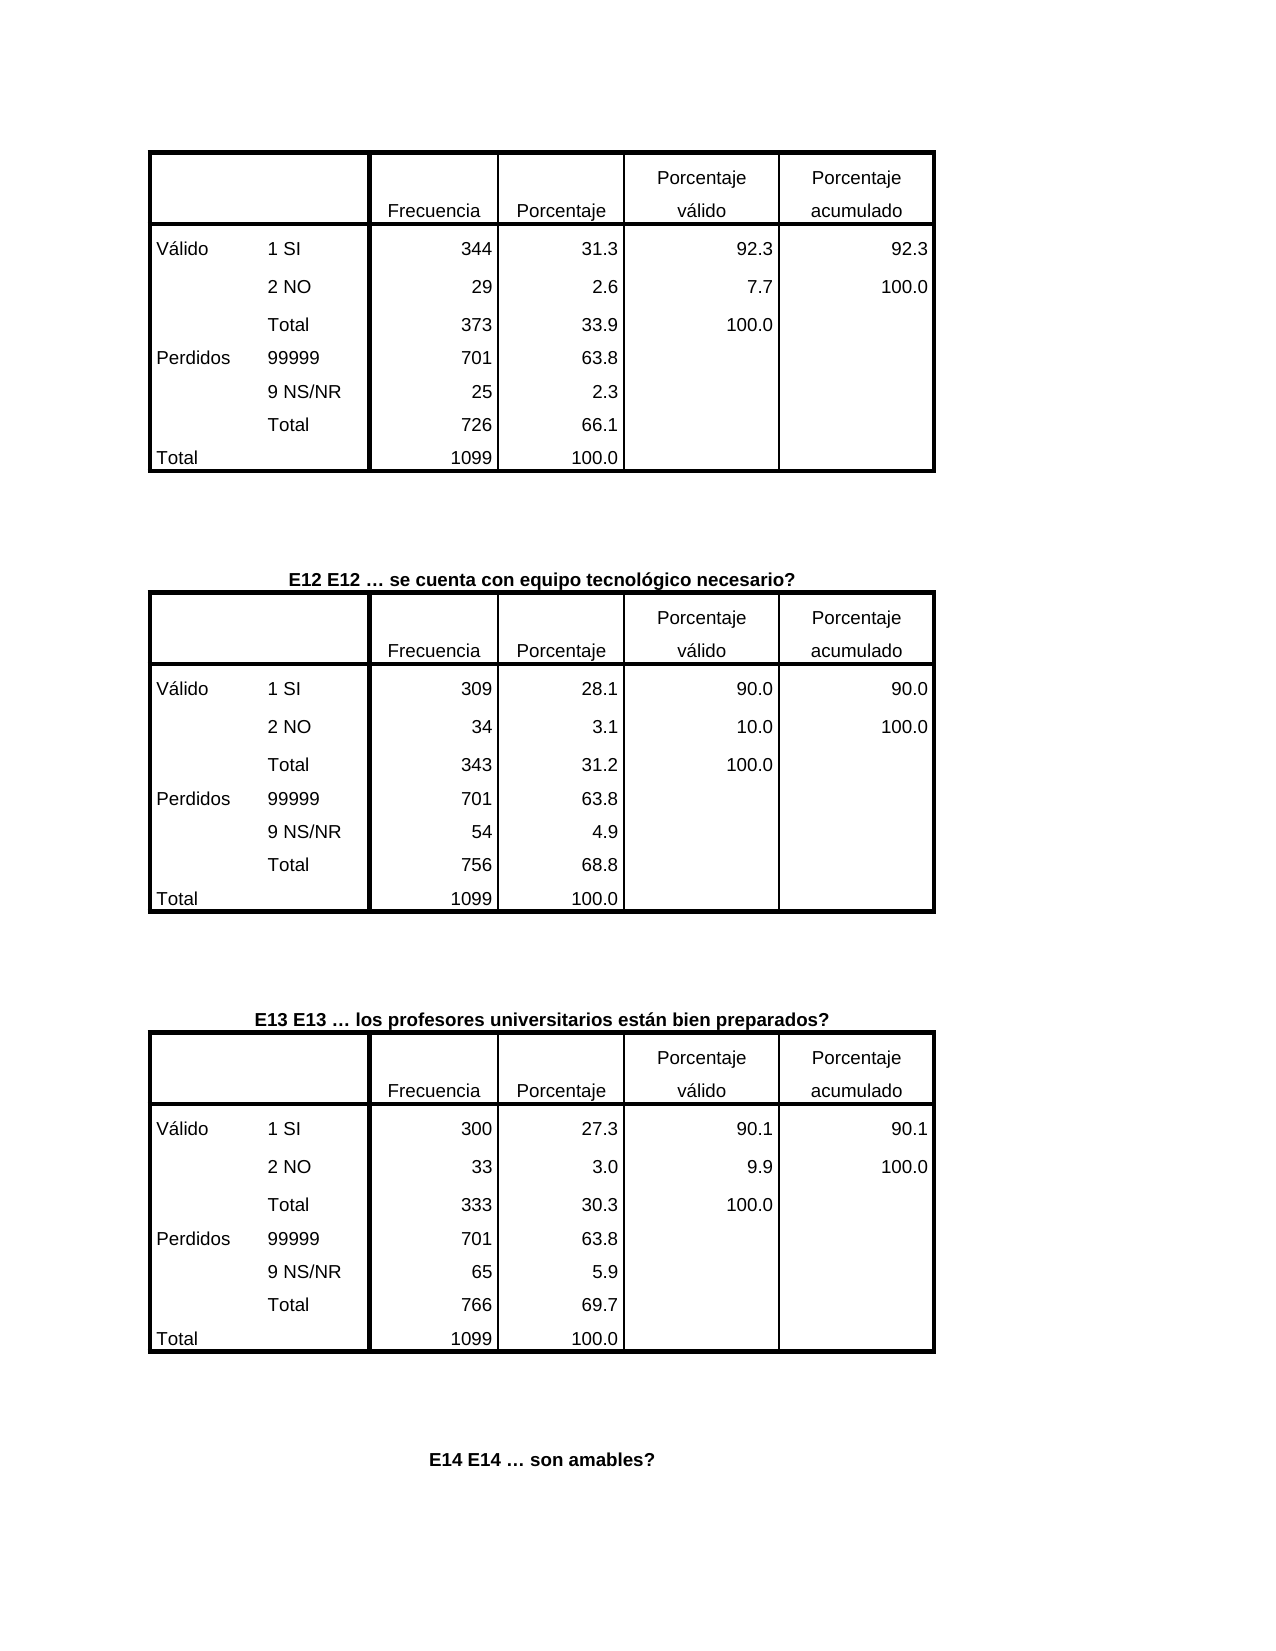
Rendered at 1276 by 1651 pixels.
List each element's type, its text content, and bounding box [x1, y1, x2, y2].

table_cell Porcentaje [499, 595, 623, 661]
table_cell 100.0 [499, 876, 623, 909]
table_cell 100.0 [780, 700, 932, 737]
table_cell [625, 369, 778, 402]
table_cell Porcentaje acumulado [780, 1035, 932, 1102]
table_cell Válido [152, 1106, 261, 1216]
table_cell [780, 1316, 932, 1349]
table_cell 90.1 [625, 1106, 778, 1139]
table_cell Porcentaje acumulado [780, 155, 932, 221]
table_cell Porcentaje válido [625, 1035, 778, 1102]
table_cell [625, 876, 778, 909]
table_cell 90.1 [780, 1106, 932, 1139]
table_cell 7.7 [625, 259, 778, 297]
table_cell [625, 842, 778, 876]
table_cell 9 NS/NR [261, 1249, 367, 1282]
table_cell [780, 776, 932, 809]
table_cell [625, 1249, 778, 1282]
table_cell 66.1 [499, 402, 623, 435]
table_cell 2 NO [261, 259, 367, 297]
table_cell Porcentaje válido [625, 595, 778, 661]
table_cell 31.2 [499, 738, 623, 776]
table_cell Porcentaje válido [625, 155, 778, 221]
table_cell Total [261, 738, 367, 776]
table_cell 54 [372, 809, 497, 842]
table_cell 766 [372, 1282, 497, 1316]
table_cell 3.0 [499, 1140, 623, 1178]
table_cell Frecuencia [372, 595, 497, 661]
table_cell [625, 435, 778, 469]
table_cell 1099 [372, 876, 497, 909]
table_cell 100.0 [625, 1178, 778, 1216]
table_cell 28.1 [499, 666, 623, 699]
table_cell 10.0 [625, 700, 778, 737]
table_cell [152, 1035, 367, 1102]
table_cell Total [261, 1178, 367, 1216]
table_cell [152, 155, 367, 221]
table_cell 309 [372, 666, 497, 699]
table_cell Total [152, 1316, 367, 1349]
table_cell 99999 [261, 1216, 367, 1249]
table_cell 100.0 [780, 1140, 932, 1178]
table_cell Total [152, 876, 367, 909]
table_cell 33 [372, 1140, 497, 1178]
table_cell [780, 1216, 932, 1249]
table_cell 92.3 [780, 226, 932, 259]
table_cell 100.0 [780, 259, 932, 297]
table_cell 344 [372, 226, 497, 259]
table_cell 33.9 [499, 298, 623, 335]
table_cell 31.3 [499, 226, 623, 259]
table_cell 343 [372, 738, 497, 776]
table_cell 701 [372, 1216, 497, 1249]
table_cell [780, 1178, 932, 1216]
table_cell 1 SI [261, 1106, 367, 1139]
table_cell [780, 402, 932, 435]
table_cell Frecuencia [372, 155, 497, 221]
table_cell Total [261, 1282, 367, 1316]
table_cell 701 [372, 335, 497, 369]
table_cell 99999 [261, 335, 367, 369]
table_cell [780, 298, 932, 335]
table_cell 25 [372, 369, 497, 402]
table_cell 69.7 [499, 1282, 623, 1316]
table_cell 373 [372, 298, 497, 335]
table_cell [152, 595, 367, 661]
table_cell Total [261, 298, 367, 335]
table_cell 63.8 [499, 776, 623, 809]
table_cell 100.0 [625, 738, 778, 776]
table_cell 99999 [261, 776, 367, 809]
table_cell [780, 1249, 932, 1282]
table_cell 300 [372, 1106, 497, 1139]
table_cell [780, 842, 932, 876]
table_cell [780, 369, 932, 402]
table_cell 1 SI [261, 666, 367, 699]
table_cell [625, 1216, 778, 1249]
table_cell 68.8 [499, 842, 623, 876]
table_cell 2.6 [499, 259, 623, 297]
table_cell Porcentaje [499, 1035, 623, 1102]
table_cell 1099 [372, 435, 497, 469]
table_cell 29 [372, 259, 497, 297]
table_cell 5.9 [499, 1249, 623, 1282]
table_cell 90.0 [780, 666, 932, 699]
table_cell 100.0 [625, 298, 778, 335]
table_cell 756 [372, 842, 497, 876]
table_cell [780, 435, 932, 469]
table_cell 2 NO [261, 700, 367, 737]
table_cell [780, 876, 932, 909]
table_cell 90.0 [625, 666, 778, 699]
table_cell [780, 1282, 932, 1316]
table_cell 726 [372, 402, 497, 435]
table_cell Frecuencia [372, 1035, 497, 1102]
table_cell 1 SI [261, 226, 367, 259]
table_cell 9 NS/NR [261, 369, 367, 402]
table_cell Perdidos [152, 335, 261, 435]
table_cell 9 NS/NR [261, 809, 367, 842]
table_cell 3.1 [499, 700, 623, 737]
table_header E12 E12 … se cuenta con equipo tecnológico necesario? [150, 557, 934, 590]
table_cell Porcentaje [499, 155, 623, 221]
table_cell Perdidos [152, 1216, 261, 1316]
table_cell 100.0 [499, 1316, 623, 1349]
table_cell 65 [372, 1249, 497, 1282]
table_cell 27.3 [499, 1106, 623, 1139]
table_cell [625, 776, 778, 809]
table_cell 34 [372, 700, 497, 737]
table_cell 701 [372, 776, 497, 809]
table_cell 100.0 [499, 435, 623, 469]
table_cell Total [261, 842, 367, 876]
table_cell [625, 809, 778, 842]
table_cell 30.3 [499, 1178, 623, 1216]
table_cell 1099 [372, 1316, 497, 1349]
table_cell Válido [152, 666, 261, 776]
table_header E14 E14 … son amables? [150, 1437, 934, 1470]
table_cell 2.3 [499, 369, 623, 402]
table_cell 333 [372, 1178, 497, 1216]
table_cell [780, 738, 932, 776]
table_cell [780, 809, 932, 842]
table_cell 63.8 [499, 1216, 623, 1249]
table_cell Total [261, 402, 367, 435]
table_cell [625, 1316, 778, 1349]
table_cell [780, 335, 932, 369]
table_header E13 E13 … los profesores universitarios están bien preparados? [150, 997, 934, 1030]
table_cell Perdidos [152, 776, 261, 876]
table_cell 63.8 [499, 335, 623, 369]
table_cell 92.3 [625, 226, 778, 259]
table_cell [625, 1282, 778, 1316]
table_cell 2 NO [261, 1140, 367, 1178]
table_cell Total [152, 435, 367, 469]
table_cell [625, 335, 778, 369]
table_cell 4.9 [499, 809, 623, 842]
table_cell Válido [152, 226, 261, 335]
table_cell 9.9 [625, 1140, 778, 1178]
table_cell Porcentaje acumulado [780, 595, 932, 661]
table_cell [625, 402, 778, 435]
